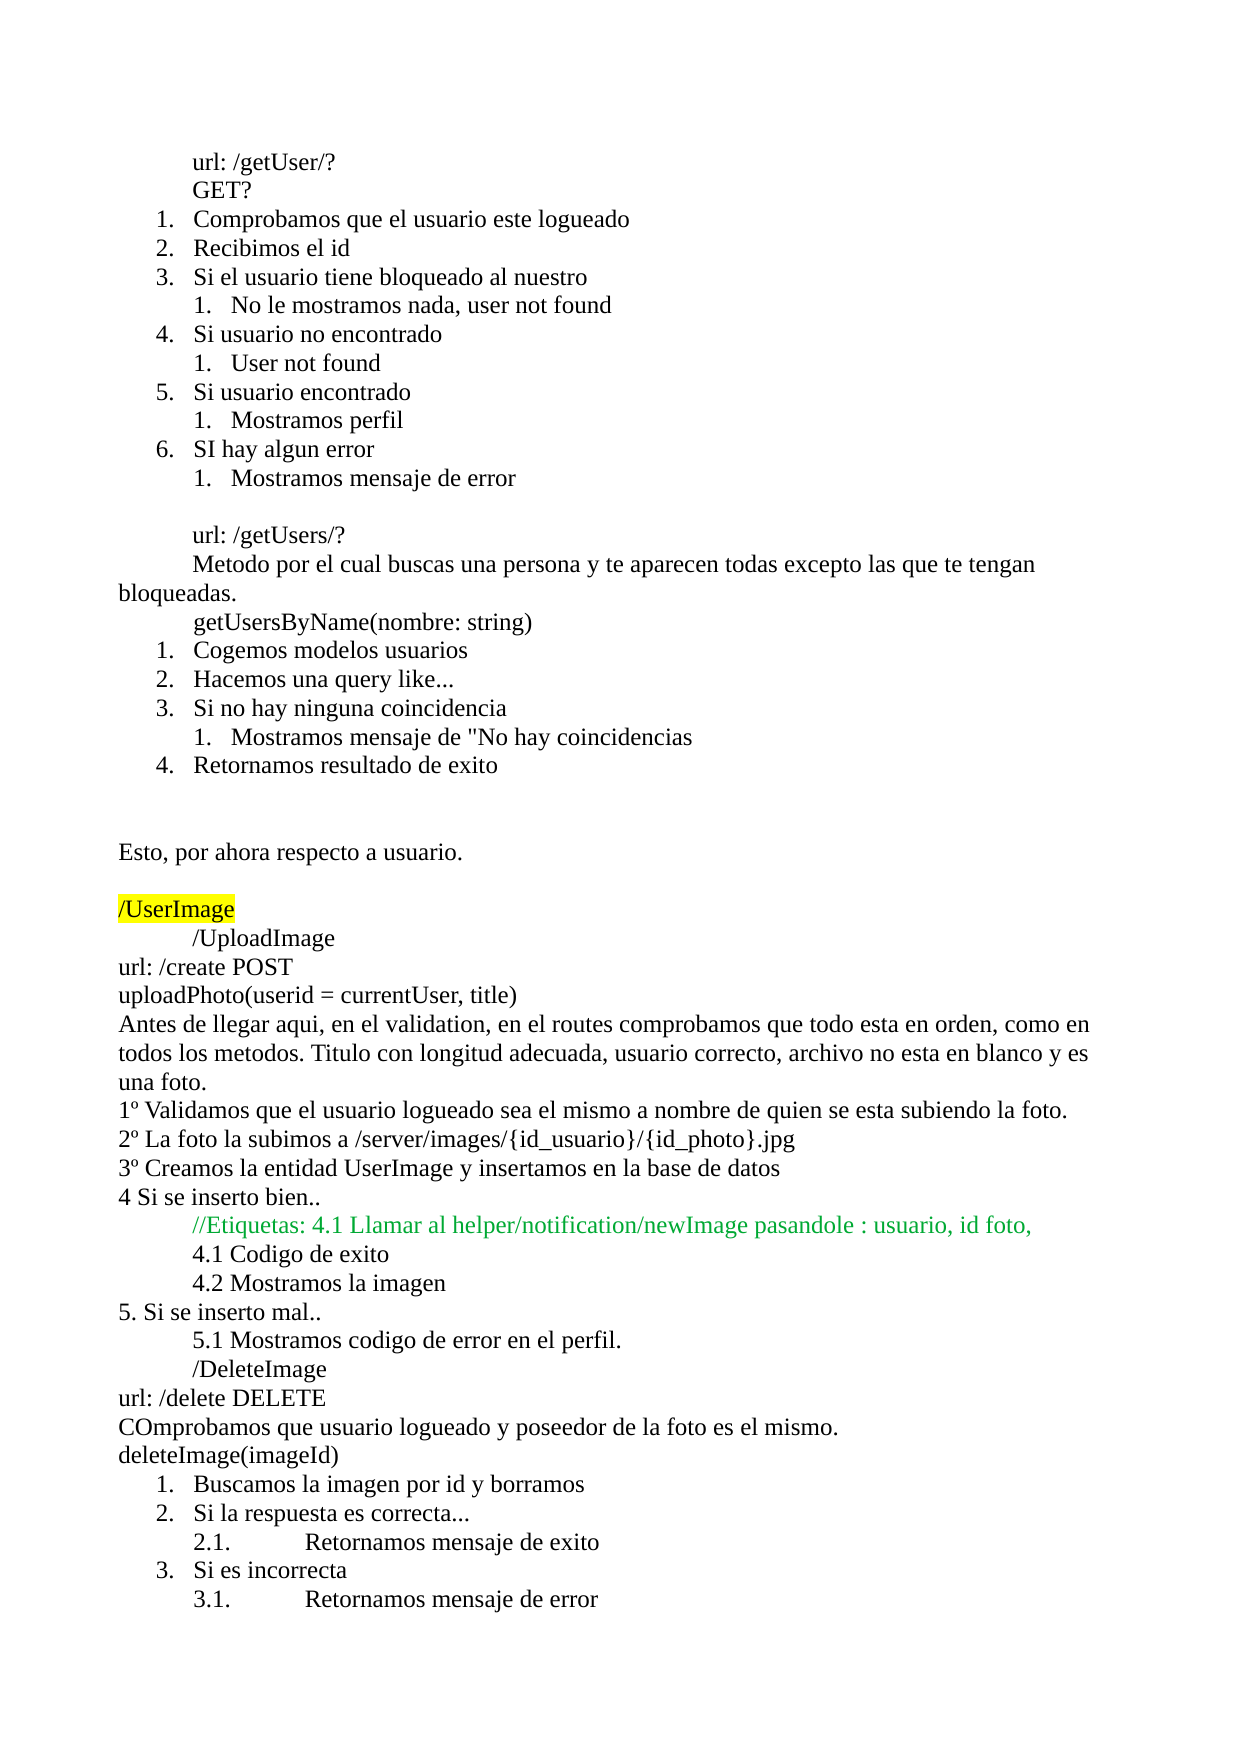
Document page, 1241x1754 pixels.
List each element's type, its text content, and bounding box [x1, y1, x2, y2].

list Si usuario no encontrado [156, 319, 1122, 348]
text uploadPhoto(userid = currentUser, title) [118, 981, 1122, 1009]
text url: /getUsers/? [118, 521, 1122, 549]
text 4.2 Mostramos la imagen [118, 1268, 1122, 1297]
list Retornamos mensaje de exito [193, 1527, 1122, 1556]
text Esto, por ahora respecto a usuario. [118, 837, 1122, 866]
list Si el usuario tiene bloqueado al nuestro [156, 262, 1122, 291]
list Buscamos la imagen por id y borramos [156, 1469, 1122, 1498]
text 5.1 Mostramos codigo de error en el perfil. [118, 1326, 1122, 1354]
text /UserImage [118, 894, 1122, 923]
list SI hay algun error [156, 434, 1122, 463]
list Retornamos mensaje de error [193, 1584, 1122, 1613]
text 2º La foto la subimos a /server/images/{id_usuario}/{id_photo}.jpg [118, 1124, 1122, 1153]
text GET? [118, 176, 1122, 204]
list Mostramos perfil [193, 406, 1122, 434]
text 4.1 Codigo de exito [118, 1239, 1122, 1268]
list Recibimos el id [156, 233, 1122, 262]
list Si es incorrecta [156, 1556, 1122, 1584]
list Comprobamos que el usuario este logueado [156, 204, 1122, 233]
text url: /create POST [118, 952, 1122, 981]
text Metodo por el cual buscas una persona y te aparecen todas excepto las que te tengan bloqueadas. [118, 549, 1122, 607]
text COmprobamos que usuario logueado y poseedor de la foto es el mismo. [118, 1412, 1122, 1441]
text /UploadImage [118, 923, 1122, 952]
list No le mostramos nada, user not found [193, 291, 1122, 319]
text url: /getUser/? [118, 147, 1122, 176]
list User not found [193, 348, 1122, 377]
text 5. Si se inserto mal.. [118, 1297, 1122, 1326]
list Si no hay ninguna coincidencia [156, 693, 1122, 722]
text deleteImage(imageId) [118, 1441, 1122, 1469]
list Mostramos mensaje de error [193, 463, 1122, 492]
text 1º Validamos que el usuario logueado sea el mismo a nombre de quien se esta subiendo la foto. [118, 1096, 1122, 1124]
list Retornamos resultado de exito [156, 751, 1122, 779]
list Si la respuesta es correcta... [156, 1498, 1122, 1527]
list Mostramos mensaje de "No hay coincidencias [193, 722, 1122, 751]
list getUsersByName(nombre: string) [156, 607, 1122, 636]
list Si usuario encontrado [156, 377, 1122, 406]
text 3º Creamos la entidad UserImage y insertamos en la base de datos [118, 1153, 1122, 1182]
list Cogemos modelos usuarios [156, 636, 1122, 664]
text Antes de llegar aqui, en el validation, en el routes comprobamos que todo esta en orden, como en todos los metodos. Titulo con longitud adecuada, usuario correcto, archivo no esta en blanco y es una foto. [118, 1009, 1122, 1096]
text url: /delete DELETE [118, 1383, 1122, 1412]
text /DeleteImage [118, 1354, 1122, 1383]
list Hacemos una query like... [156, 664, 1122, 693]
text //Etiquetas: 4.1 Llamar al helper/notification/newImage pasandole : usuario, id foto, [118, 1211, 1122, 1239]
text 4 Si se inserto bien.. [118, 1182, 1122, 1211]
